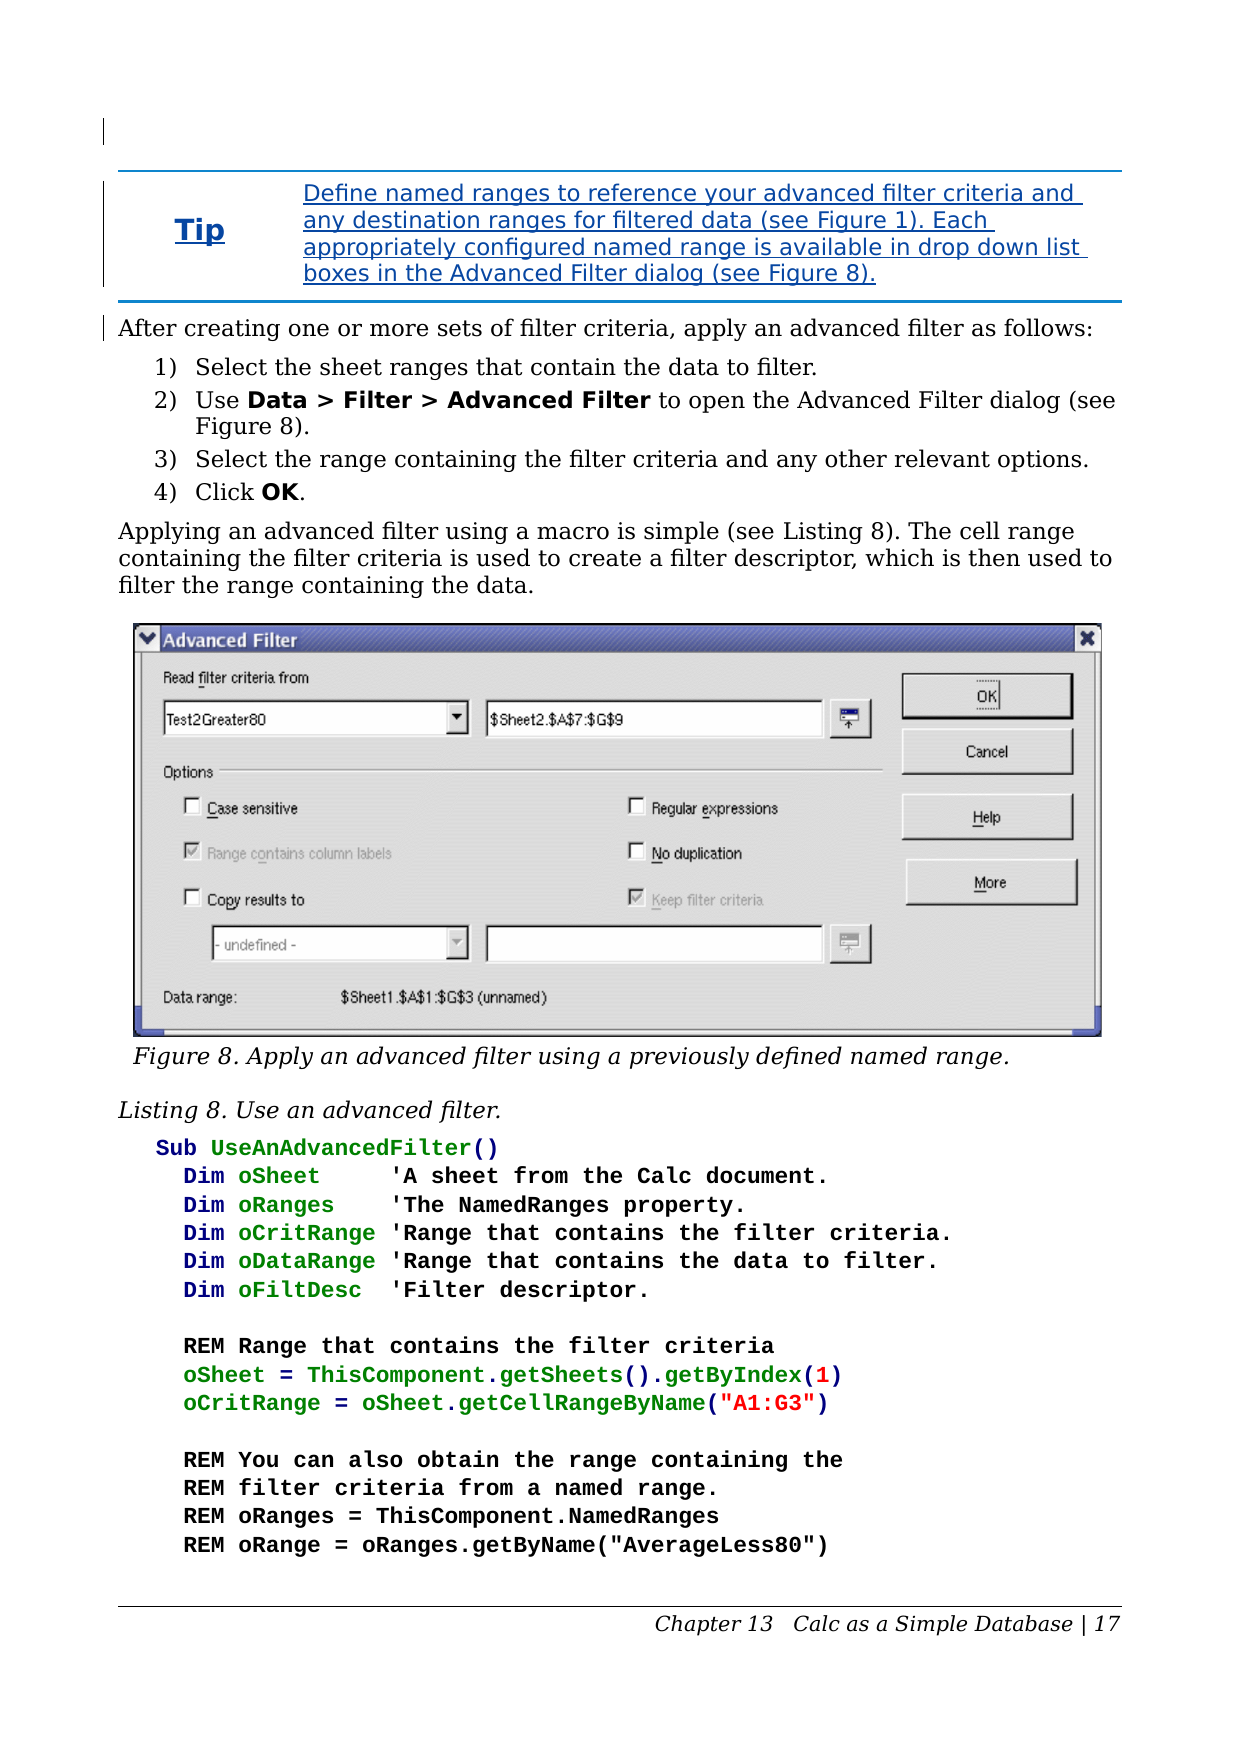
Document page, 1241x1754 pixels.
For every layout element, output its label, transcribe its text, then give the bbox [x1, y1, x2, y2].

text Figure 8. Apply an advanced filter using a previously defined named range. [133, 1037, 1107, 1070]
text REM Range that contains the filter criteria [156, 1334, 1092, 1361]
text Sub UseAnAdvancedFilter() [156, 1136, 1092, 1162]
text REM You can also obtain the range containing the [156, 1448, 1092, 1474]
picture [133, 623, 1102, 1037]
list Select the range containing the filter criteria and any other relevant options. [177, 446, 1122, 473]
text REM oRange = oRanges.getByName("AverageLess80") [156, 1533, 1092, 1559]
list Listing 8. Use an advanced filter. [118, 1097, 1122, 1124]
text Dim oDataRange 'Range that contains the data to filter. [156, 1249, 1092, 1276]
list Click OK. [177, 479, 1122, 506]
text Applying an advanced filter using a macro is simple (see Listing 8). The cell range containing the filter criteria is used to create a filter descriptor, which is then used to filter the range containing the data. [118, 518, 1122, 598]
list Use Data > Filter > Advanced Filter to open the Advanced Filter dialog (see Figure 8). [177, 387, 1122, 440]
text oSheet = ThisComponent.getSheets().getByIndex(1) [156, 1363, 1092, 1389]
text Dim oFiltDesc 'Filter descriptor. [156, 1278, 1092, 1304]
table_header Tip [118, 172, 281, 300]
text Dim oSheet 'A sheet from the Calc document. [156, 1164, 1092, 1191]
text REM filter criteria from a named range. [156, 1476, 1092, 1502]
table_header Define named ranges to reference your advanced filter criteria and any destination ranges for filtered data (see Figure 1). Each appropriately configured named range is available in drop down list boxes in the Advanced Filter dialog (see Figure 8). [281, 172, 1122, 300]
text REM oRanges = ThisComponent.NamedRanges [156, 1504, 1092, 1531]
text oCritRange = oSheet.getCellRangeByName("A1:G3") [156, 1391, 1092, 1417]
list Select the sheet ranges that contain the data to filter. [177, 354, 1122, 381]
text After creating one or more sets of filter criteria, apply an advanced filter as follows: [118, 315, 1122, 341]
text Dim oCritRange 'Range that contains the filter criteria. [156, 1221, 1092, 1247]
text Dim oRanges 'The NamedRanges property. [156, 1193, 1092, 1219]
